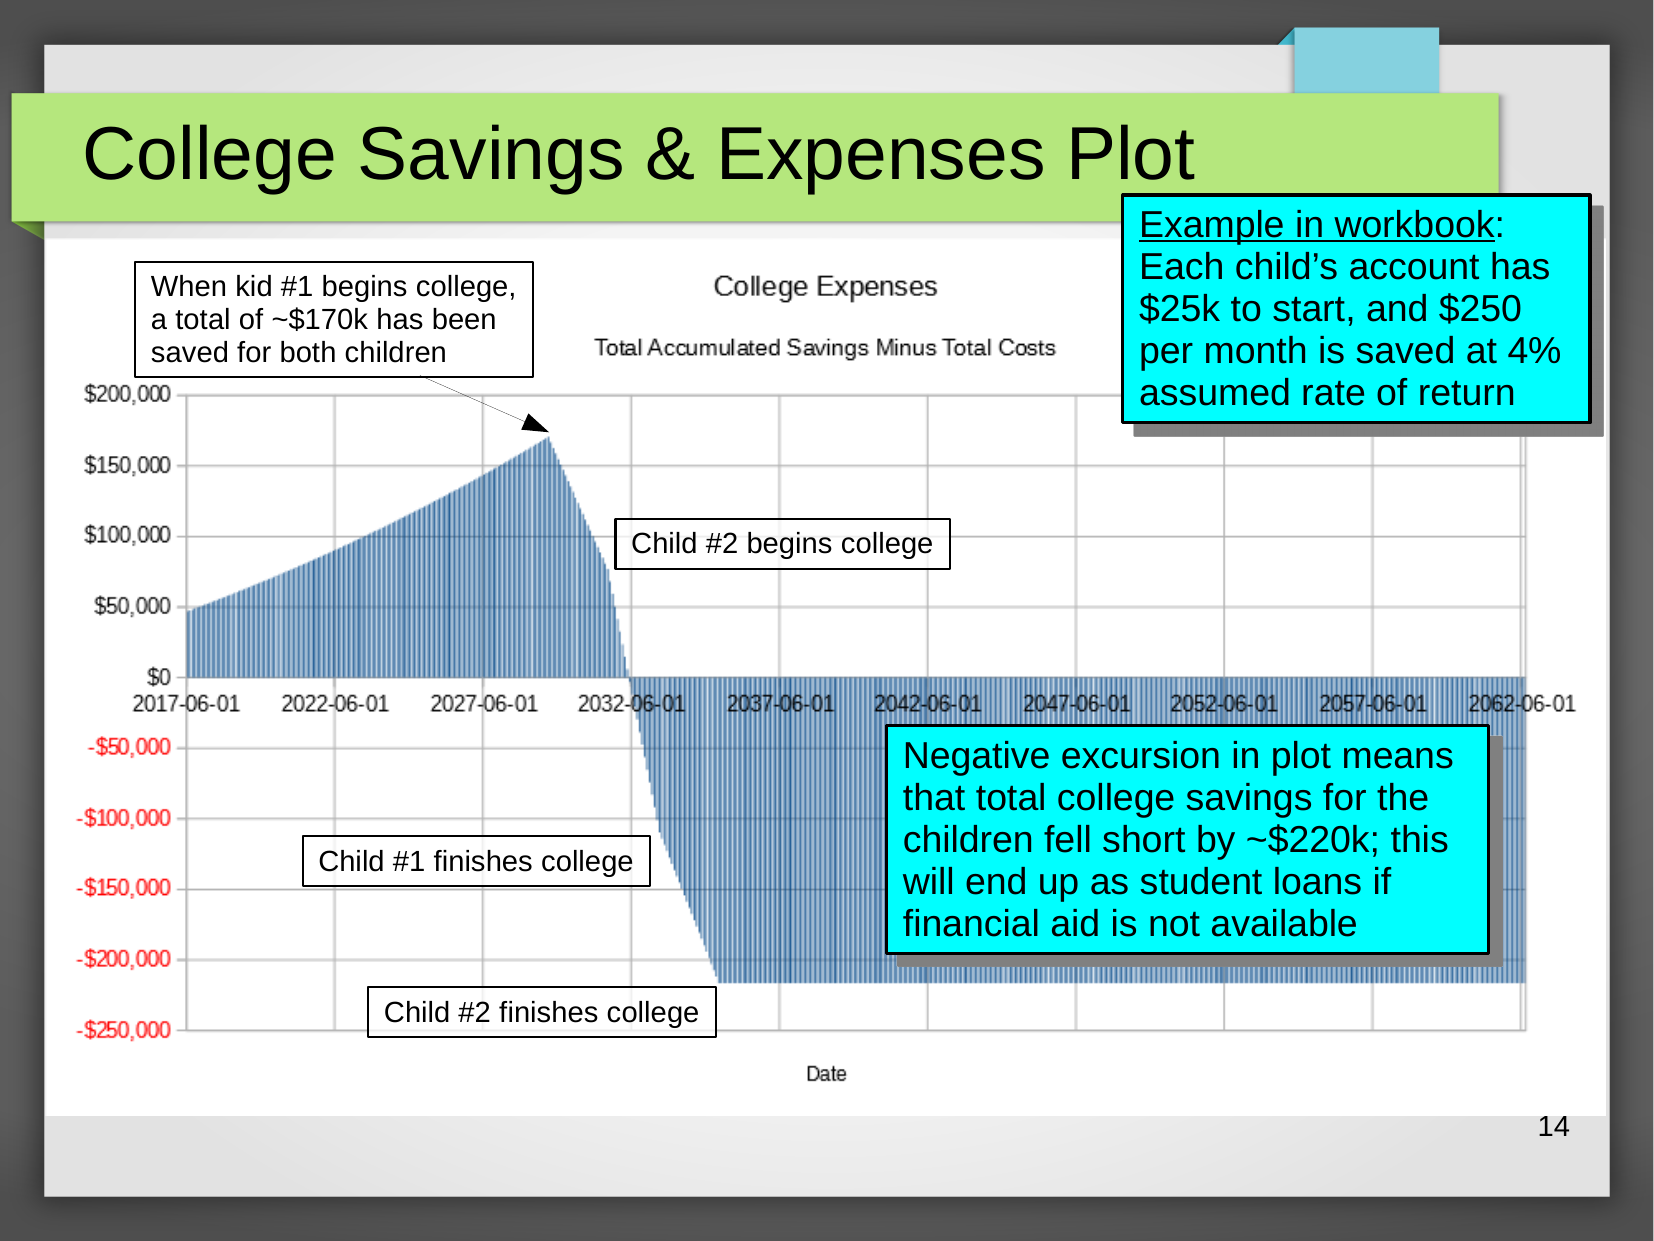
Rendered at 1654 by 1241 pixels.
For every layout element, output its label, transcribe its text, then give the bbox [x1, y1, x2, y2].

title College Savings & Expenses Plot [82, 94, 1264, 213]
text_box Child #2 begins college [615, 519, 950, 569]
text_box Negative excursion in plot means that total college savings for the children fell short by ~$220k; this will end up as student loans if financial aid is not available [886, 725, 1489, 951]
text_box Child #2 finishes college [368, 987, 716, 1037]
text_box Example in workbook: Each child’s account has $25k to start, and $250 per month is saved at 4% assumed rate of return [1122, 195, 1591, 421]
picture [0, 0, 1654, 1241]
text_box Child #1 finishes college [302, 836, 651, 886]
text_box When kid #1 begins college, a total of ~$170k has been saved for both children [135, 261, 534, 376]
